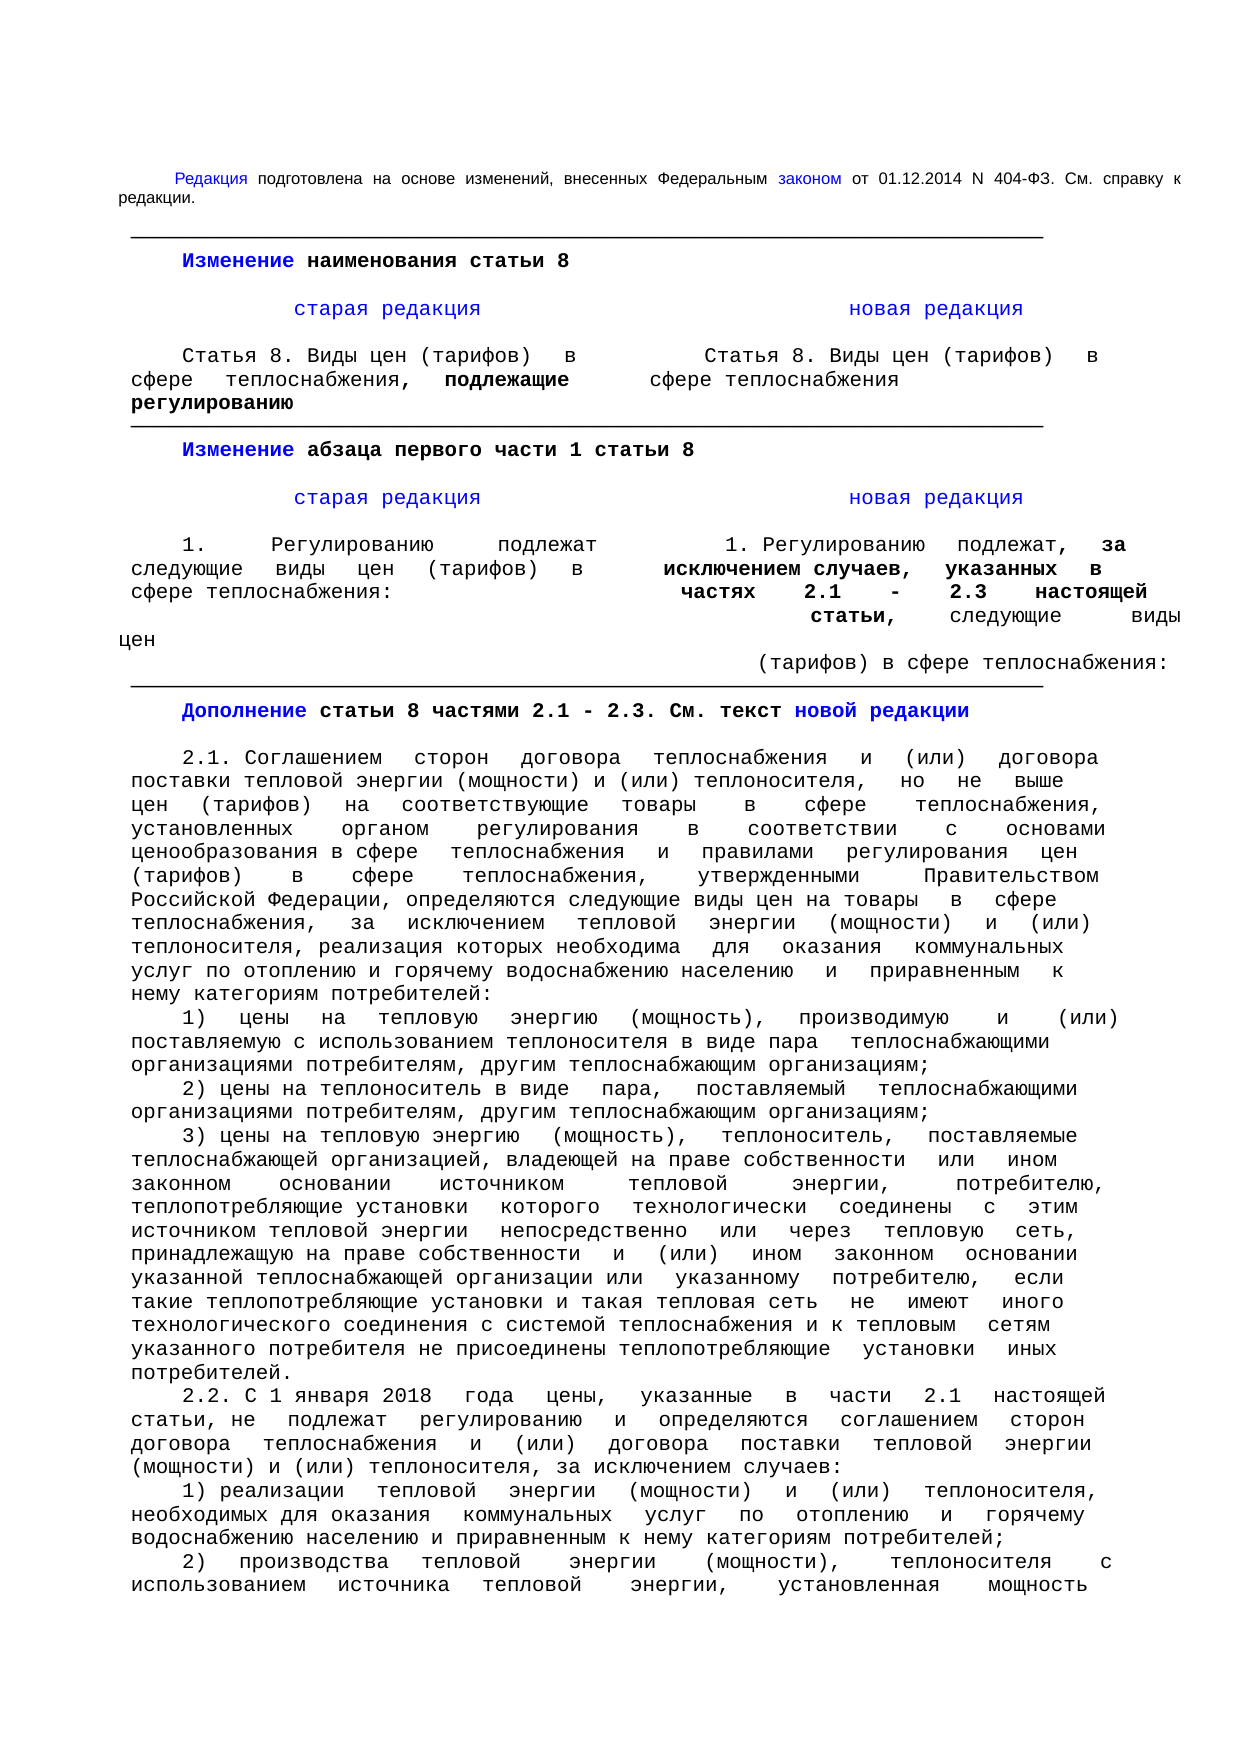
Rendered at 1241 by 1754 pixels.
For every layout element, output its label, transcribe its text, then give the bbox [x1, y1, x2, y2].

text Изменение наименования статьи 8 [118, 250, 1181, 274]
text статьи, не подлежат регулированию и определяются соглашением сторон [118, 1409, 1181, 1433]
text ───────────────────────────────────────────────────────────────────────── [118, 676, 1181, 699]
text Российской Федерации, определяются следующие виды цен на товары в сфере [118, 889, 1181, 912]
text принадлежащую на праве собственности и (или) ином законном основании [118, 1243, 1181, 1267]
text услуг по отоплению и горячему водоснабжению населению и приравненным к [118, 960, 1181, 983]
text 3) цены на тепловую энергию (мощность), теплоноситель, поставляемые [118, 1125, 1181, 1149]
text цен (тарифов) на соответствующие товары в сфере теплоснабжения, [118, 794, 1181, 818]
text установленных органом регулирования в соответствии с основами [118, 818, 1181, 841]
text водоснабжению населению и приравненным к нему категориям потребителей; [118, 1527, 1181, 1551]
text теплоносителя, реализация которых необходима для оказания коммунальных [118, 936, 1181, 960]
text 2.1. Соглашением сторон договора теплоснабжения и (или) договора [118, 747, 1181, 771]
text законном основании источником тепловой энергии, потребителю, [118, 1172, 1181, 1196]
text указанной теплоснабжающей организации или указанному потребителю, если [118, 1267, 1181, 1291]
text технологического соединения с системой теплоснабжения и к тепловым сетям [118, 1314, 1181, 1338]
text старая редакция новая редакция [118, 298, 1181, 321]
text ───────────────────────────────────────────────────────────────────────── [118, 416, 1181, 439]
text ценообразования в сфере теплоснабжения и правилами регулирования цен [118, 841, 1181, 865]
text сфере теплоснабжения, подлежащие сфере теплоснабжения [118, 368, 1181, 392]
text (тарифов) в сфере теплоснабжения: [118, 652, 1181, 676]
text поставки тепловой энергии (мощности) и (или) теплоносителя, но не выше [118, 771, 1181, 794]
text 1. Регулированию подлежат 1. Регулированию подлежат, за [118, 534, 1181, 558]
text указанного потребителя не присоединены теплопотребляющие установки иных [118, 1338, 1181, 1362]
text Дополнение статьи 8 частями 2.1 - 2.3. См. текст новой редакции [118, 699, 1181, 723]
text регулированию [118, 392, 1181, 416]
text Изменение абзаца первого части 1 статьи 8 [118, 439, 1181, 463]
text нему категориям потребителей: [118, 983, 1181, 1007]
text договора теплоснабжения и (или) договора поставки тепловой энергии [118, 1433, 1181, 1456]
text такие теплопотребляющие установки и такая тепловая сеть не имеют иного [118, 1291, 1181, 1314]
text старая редакция новая редакция [118, 487, 1181, 510]
text следующие виды цен (тарифов) в исключением случаев, указанных в [118, 558, 1181, 581]
text теплопотребляющие установки которого технологически соединены с этим [118, 1196, 1181, 1220]
text сфере теплоснабжения: частях 2.1 - 2.3 настоящей [118, 581, 1181, 605]
text 2) цены на теплоноситель в виде пара, поставляемый теплоснабжающими [118, 1078, 1181, 1102]
text источником тепловой энергии непосредственно или через тепловую сеть, [118, 1220, 1181, 1243]
text ───────────────────────────────────────────────────────────────────────── [118, 227, 1181, 250]
text теплоснабжающей организацией, владеющей на праве собственности или ином [118, 1149, 1181, 1172]
text организациями потребителям, другим теплоснабжающим организациям; [118, 1102, 1181, 1125]
text поставляемую с использованием теплоносителя в виде пара теплоснабжающими [118, 1031, 1181, 1054]
text 1) реализации тепловой энергии (мощности) и (или) теплоносителя, [118, 1480, 1181, 1503]
text использованием источника тепловой энергии, установленная мощность [118, 1574, 1181, 1598]
text 2.2. С 1 января 2018 года цены, указанные в части 2.1 настоящей [118, 1385, 1181, 1409]
text потребителей. [118, 1362, 1181, 1385]
text 1) цены на тепловую энергию (мощность), производимую и (или) [118, 1007, 1181, 1031]
text 2) производства тепловой энергии (мощности), теплоносителя с [118, 1551, 1181, 1574]
text Статья 8. Виды цен (тарифов) в Статья 8. Виды цен (тарифов) в [118, 345, 1181, 368]
text Редакция подготовлена на основе изменений, внесенных Федеральным законом от 01.12.2014 N 404-ФЗ. См. справку к редакции. [118, 169, 1181, 207]
text (тарифов) в сфере теплоснабжения, утвержденными Правительством [118, 865, 1181, 889]
text необходимых для оказания коммунальных услуг по отоплению и горячему [118, 1503, 1181, 1527]
text (мощности) и (или) теплоносителя, за исключением случаев: [118, 1456, 1181, 1480]
text организациями потребителям, другим теплоснабжающим организациям; [118, 1054, 1181, 1078]
text теплоснабжения, за исключением тепловой энергии (мощности) и (или) [118, 912, 1181, 936]
text статьи, следующие виды цен [118, 605, 1181, 652]
